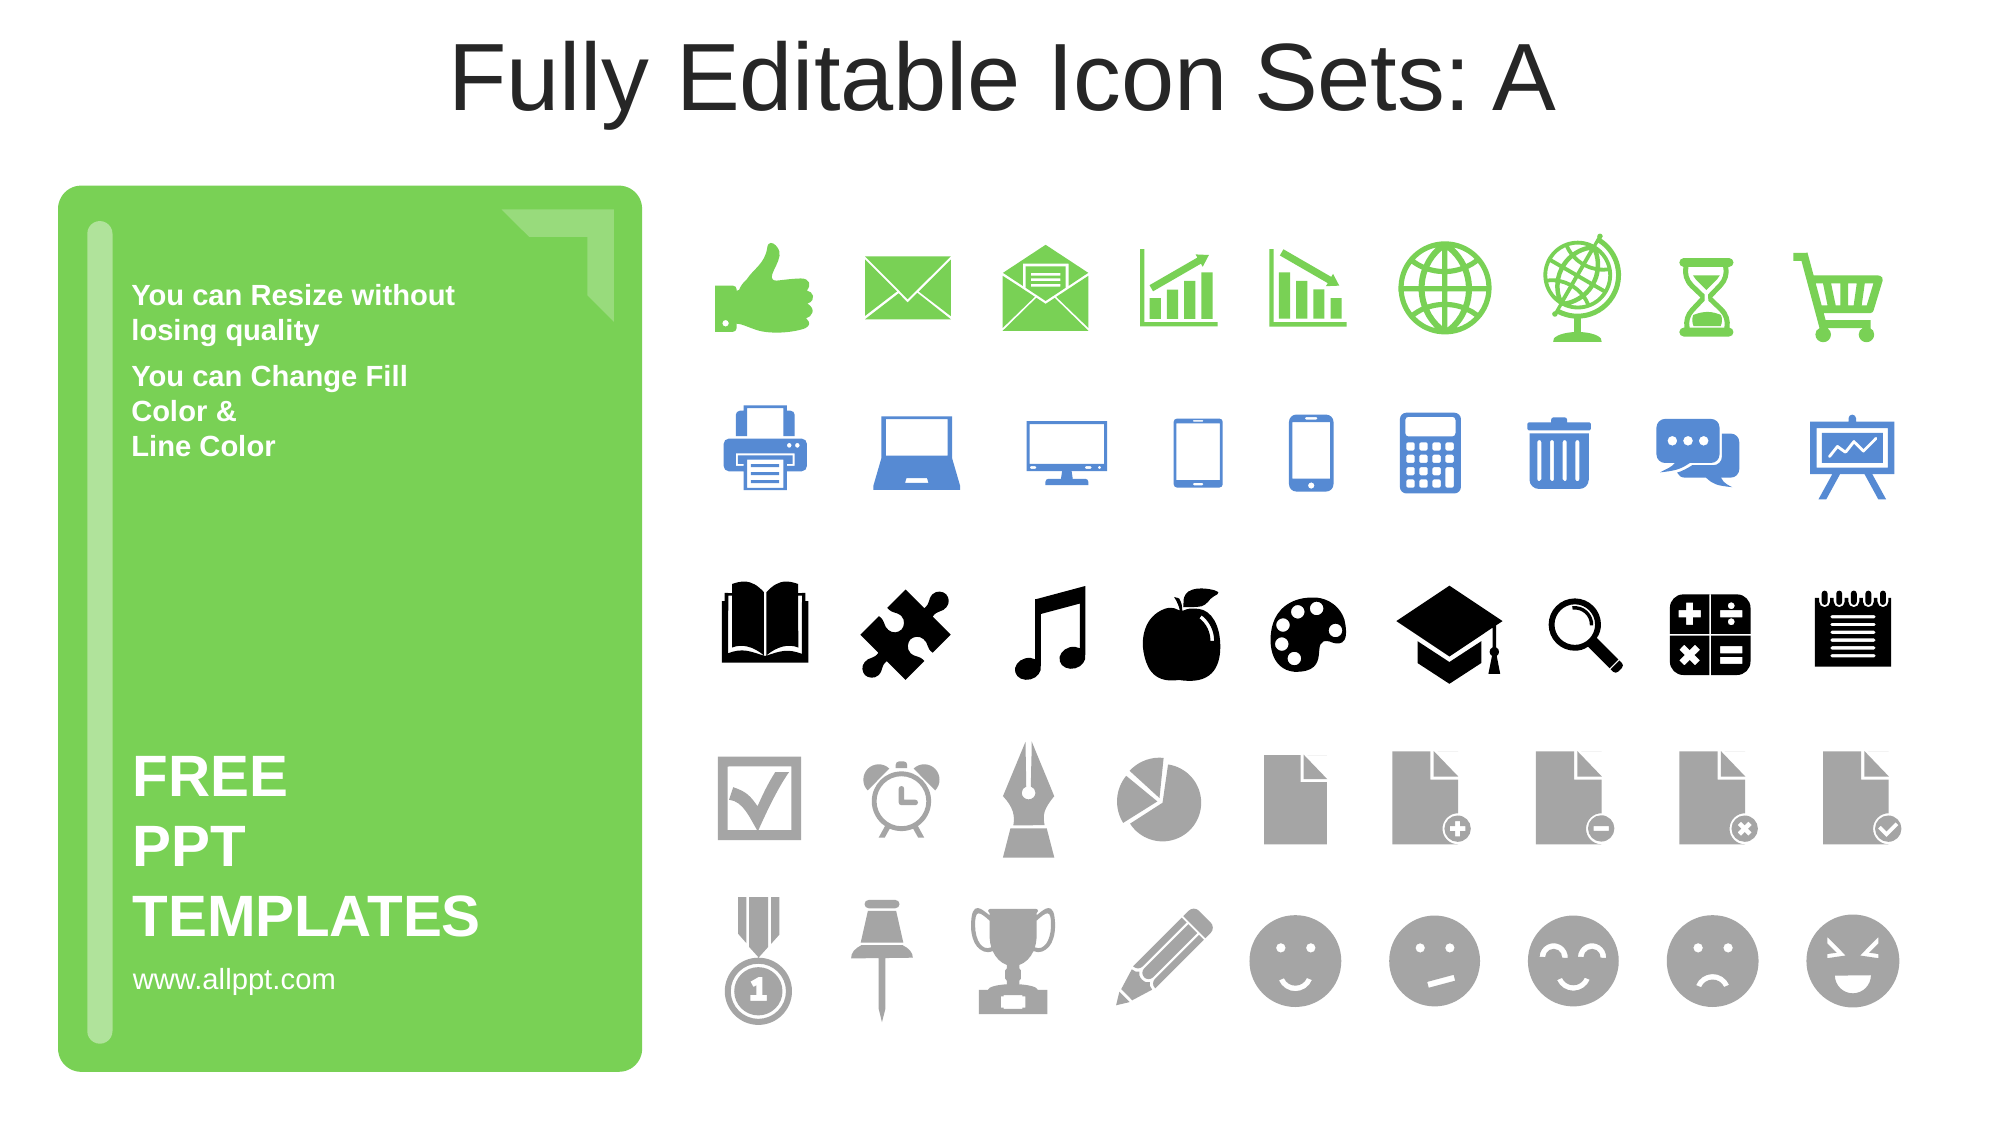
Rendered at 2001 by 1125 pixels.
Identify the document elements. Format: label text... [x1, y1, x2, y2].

text_box [1116, 991, 1130, 1006]
text_box [1002, 741, 1055, 826]
text_box [1720, 751, 1746, 777]
text_box [865, 256, 951, 320]
text_box [1389, 915, 1481, 1007]
text_box [1527, 915, 1619, 1007]
text_box [1313, 289, 1325, 319]
text_box [717, 756, 802, 841]
text_box [1814, 590, 1892, 667]
text_box [1130, 764, 1202, 842]
text_box [1140, 249, 1218, 327]
text_box [1810, 414, 1895, 500]
text_box [1433, 751, 1459, 777]
text_box [1142, 588, 1221, 681]
text_box [1288, 414, 1334, 492]
text_box [1269, 249, 1347, 327]
text_box [1015, 586, 1086, 680]
text_box [724, 897, 792, 1025]
text_box [1117, 775, 1158, 823]
text_box [1296, 280, 1308, 319]
text_box [1026, 421, 1108, 486]
text_box [1677, 433, 1740, 488]
text_box [895, 761, 908, 769]
text_box [1279, 249, 1340, 287]
text_box [1398, 241, 1492, 335]
text_box [1399, 412, 1461, 494]
text_box [1270, 597, 1347, 672]
text_box [851, 945, 913, 1023]
text_box [873, 416, 961, 490]
text_box [723, 438, 807, 491]
text_box [1264, 755, 1327, 845]
text_box [1392, 751, 1471, 845]
text_box [771, 897, 780, 944]
text_box [1184, 280, 1196, 319]
text_box [1548, 598, 1623, 673]
text_box [1002, 244, 1089, 331]
text_box [863, 764, 940, 838]
list Fully Editable Icon Sets: A [53, 20, 1952, 140]
text_box [1129, 757, 1164, 799]
text_box [1330, 298, 1342, 319]
text_box [1793, 252, 1883, 343]
text_box [1806, 914, 1900, 1008]
text_box [1529, 433, 1589, 489]
text_box [1121, 969, 1153, 1001]
text_box [715, 242, 814, 333]
text_box [1669, 635, 1710, 676]
text_box [1679, 751, 1758, 845]
text_box [1711, 635, 1751, 676]
text_box [1679, 258, 1734, 337]
text_box [1527, 417, 1591, 431]
text_box [1166, 289, 1179, 319]
text_box [1249, 915, 1342, 1008]
text_box [1864, 751, 1889, 777]
text_box [1823, 751, 1902, 845]
text_box [735, 405, 795, 437]
text_box [1666, 915, 1759, 1008]
text_box [1002, 828, 1055, 858]
text_box [1535, 751, 1615, 845]
text_box [1417, 641, 1482, 684]
text_box [1173, 418, 1223, 488]
text_box [738, 897, 747, 944]
text_box [1201, 272, 1213, 319]
text_box [1278, 272, 1291, 319]
text_box [1669, 594, 1751, 634]
text_box [864, 899, 900, 909]
text_box [1577, 751, 1602, 777]
text_box [860, 910, 904, 943]
text_box [1133, 908, 1213, 989]
text_box [971, 908, 1056, 1015]
text_box [1396, 585, 1503, 674]
text_box [1656, 418, 1720, 473]
text_box [1543, 233, 1622, 342]
text_box [860, 589, 951, 680]
text_box [721, 581, 809, 663]
text_box [1303, 754, 1328, 780]
text_box [1149, 254, 1209, 292]
text_box [1149, 298, 1161, 319]
